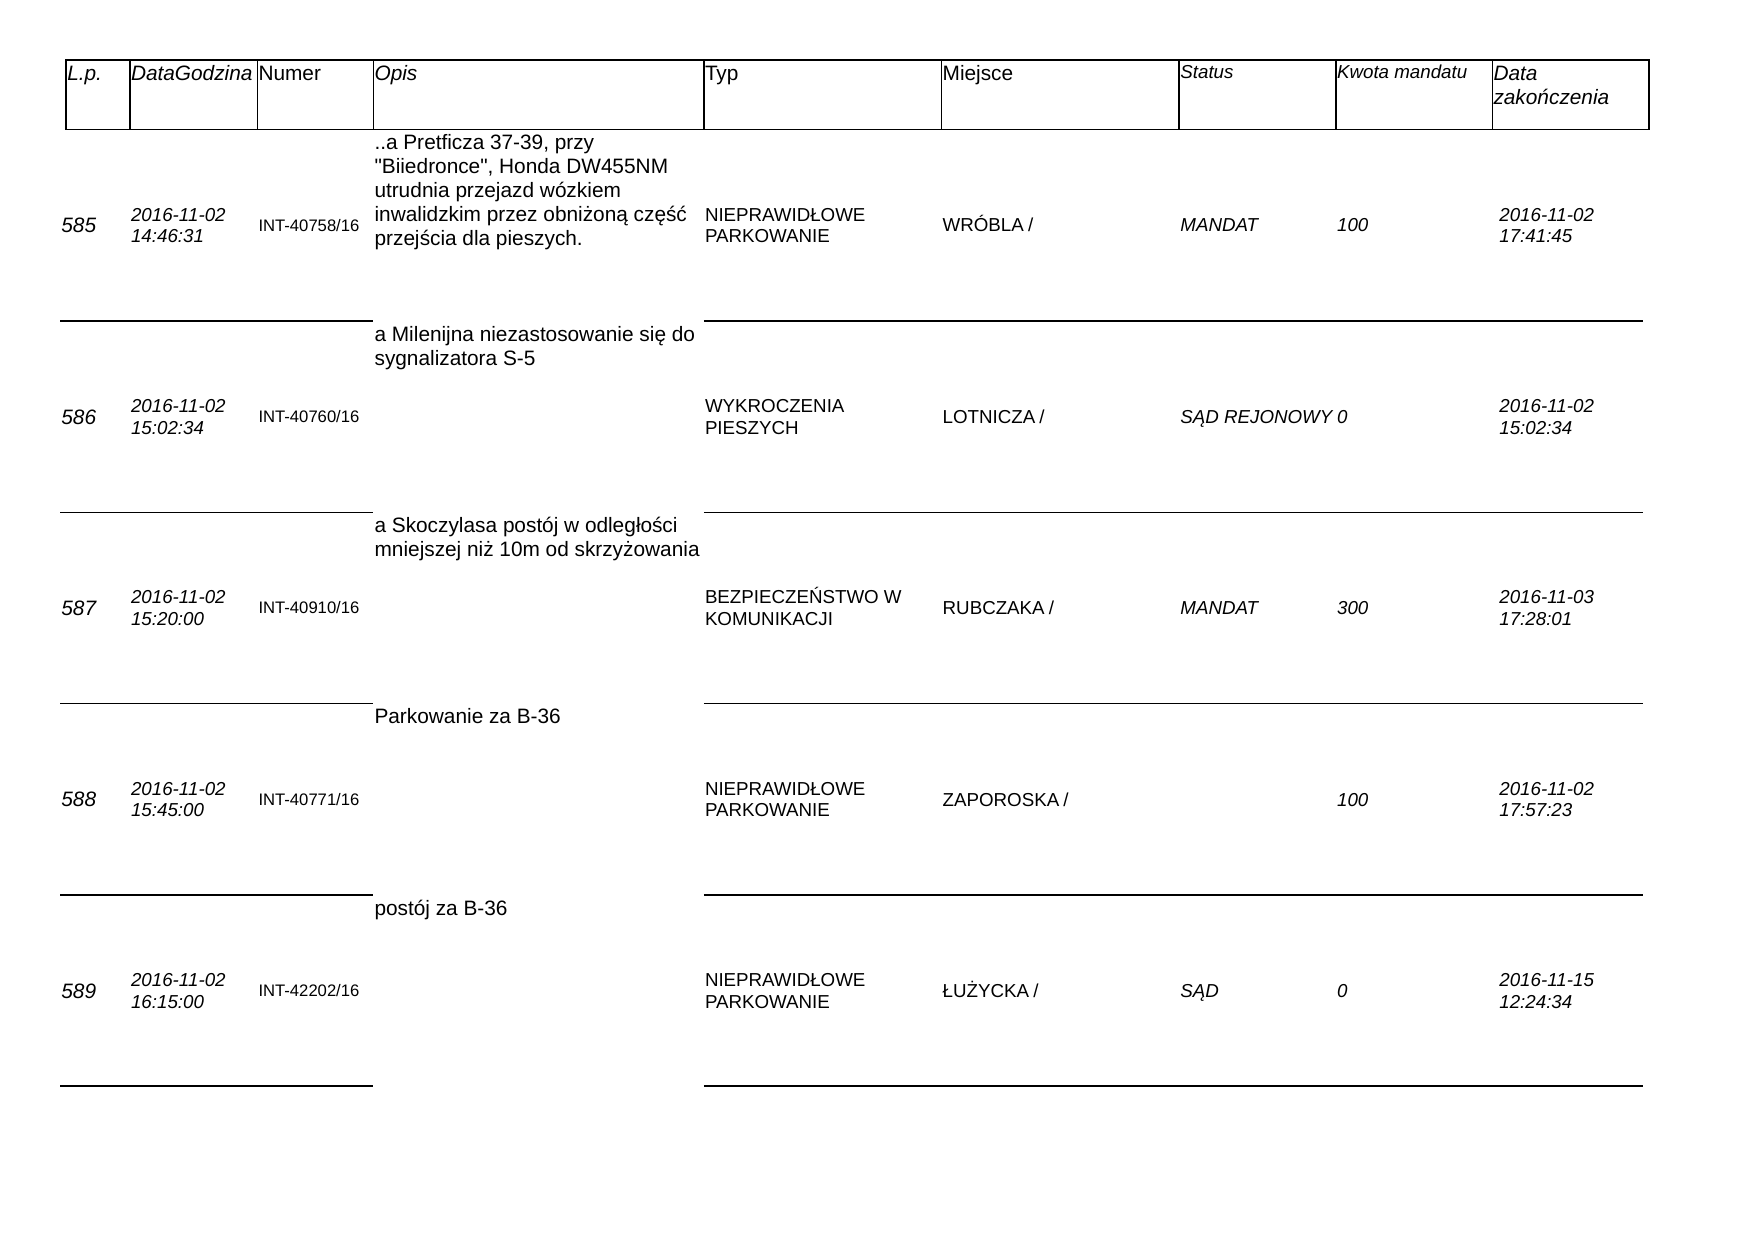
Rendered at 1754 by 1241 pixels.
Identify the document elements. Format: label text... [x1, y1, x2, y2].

table_cell ŁUŻYCKA / [941, 896, 1179, 1085]
table_cell a Skoczylasa postój w odległości mniejszej niż 10m od skrzyżowania [373, 511, 704, 703]
table_cell LOTNICZA / [941, 322, 1179, 511]
table_header DataGodzina [131, 61, 257, 129]
table_cell [1643, 511, 1649, 703]
table_cell ZAPOROSKA / [941, 704, 1179, 894]
table_cell BEZPIECZEŃSTWO W KOMUNIKACJI [704, 513, 941, 703]
table_cell 2016-11-15 12:24:34 [1498, 896, 1643, 1085]
table_cell postój za B-36 [373, 894, 704, 1085]
table_cell [1643, 894, 1649, 1085]
table_cell SĄD [1179, 896, 1336, 1085]
table_header Kwota mandatu [1337, 61, 1492, 129]
table_header L.p. [67, 61, 129, 129]
table_cell WYKROCZENIA PIESZYCH [704, 322, 941, 511]
table_header Numer [258, 61, 373, 129]
table_cell 2016-11-02 14:46:31 [130, 130, 257, 320]
table_cell INT-40760/16 [257, 322, 373, 511]
table_cell SĄD REJONOWY [1179, 322, 1336, 511]
table_cell [1643, 320, 1649, 511]
table_cell 2016-11-03 17:28:01 [1498, 513, 1643, 703]
table_cell 2016-11-02 17:57:23 [1498, 704, 1643, 894]
table_cell [1179, 704, 1336, 894]
table_header [60, 59, 65, 129]
table_cell NIEPRAWIDŁOWE PARKOWANIE [704, 704, 941, 894]
table_cell WRÓBLA / [941, 130, 1179, 320]
table_cell 2016-11-02 15:02:34 [130, 322, 257, 511]
table_cell 0 [1336, 322, 1498, 511]
table_cell 2016-11-02 15:45:00 [130, 704, 257, 894]
table_cell [1643, 130, 1649, 320]
table_cell 300 [1336, 513, 1498, 703]
table_cell MANDAT [1179, 130, 1336, 320]
table_cell 2016-11-02 15:02:34 [1498, 322, 1643, 511]
table_cell 2016-11-02 17:41:45 [1498, 130, 1643, 320]
table_cell INT-40758/16 [257, 130, 373, 320]
table_cell a Milenijna niezastosowanie się do sygnalizatora S-5 [373, 320, 704, 511]
table_cell NIEPRAWIDŁOWE PARKOWANIE [704, 130, 941, 320]
table_cell ..a Pretficza 37-39, przy "Biiedronce", Honda DW455NM utrudnia przejazd wózkiem inwalidzkim przez obniżoną część przejścia dla pieszych. [373, 130, 704, 320]
table_cell MANDAT [1179, 513, 1336, 703]
table_cell RUBCZAKA / [941, 513, 1179, 703]
table_cell INT-40771/16 [257, 704, 373, 894]
table_cell [1643, 703, 1649, 894]
table_cell 0 [1336, 896, 1498, 1085]
table_header Status [1180, 61, 1335, 129]
table_cell INT-42202/16 [257, 896, 373, 1085]
table_header Typ [705, 61, 941, 129]
table_cell 100 [1336, 704, 1498, 894]
table_cell 100 [1336, 130, 1498, 320]
table_cell Parkowanie za B-36 [373, 703, 704, 894]
table_cell 588 [60, 704, 130, 894]
table_header Miejsce [942, 61, 1178, 129]
table_cell NIEPRAWIDŁOWE PARKOWANIE [704, 896, 941, 1085]
table_cell 2016-11-02 16:15:00 [130, 896, 257, 1085]
table_cell 2016-11-02 15:20:00 [130, 513, 257, 703]
table_header Opis [374, 61, 703, 129]
table_cell 585 [60, 129, 130, 320]
table_cell 587 [60, 513, 130, 703]
table_cell 589 [60, 896, 130, 1085]
table_cell INT-40910/16 [257, 513, 373, 703]
table_header Data zakończenia [1493, 61, 1648, 129]
table_cell 586 [60, 322, 130, 511]
